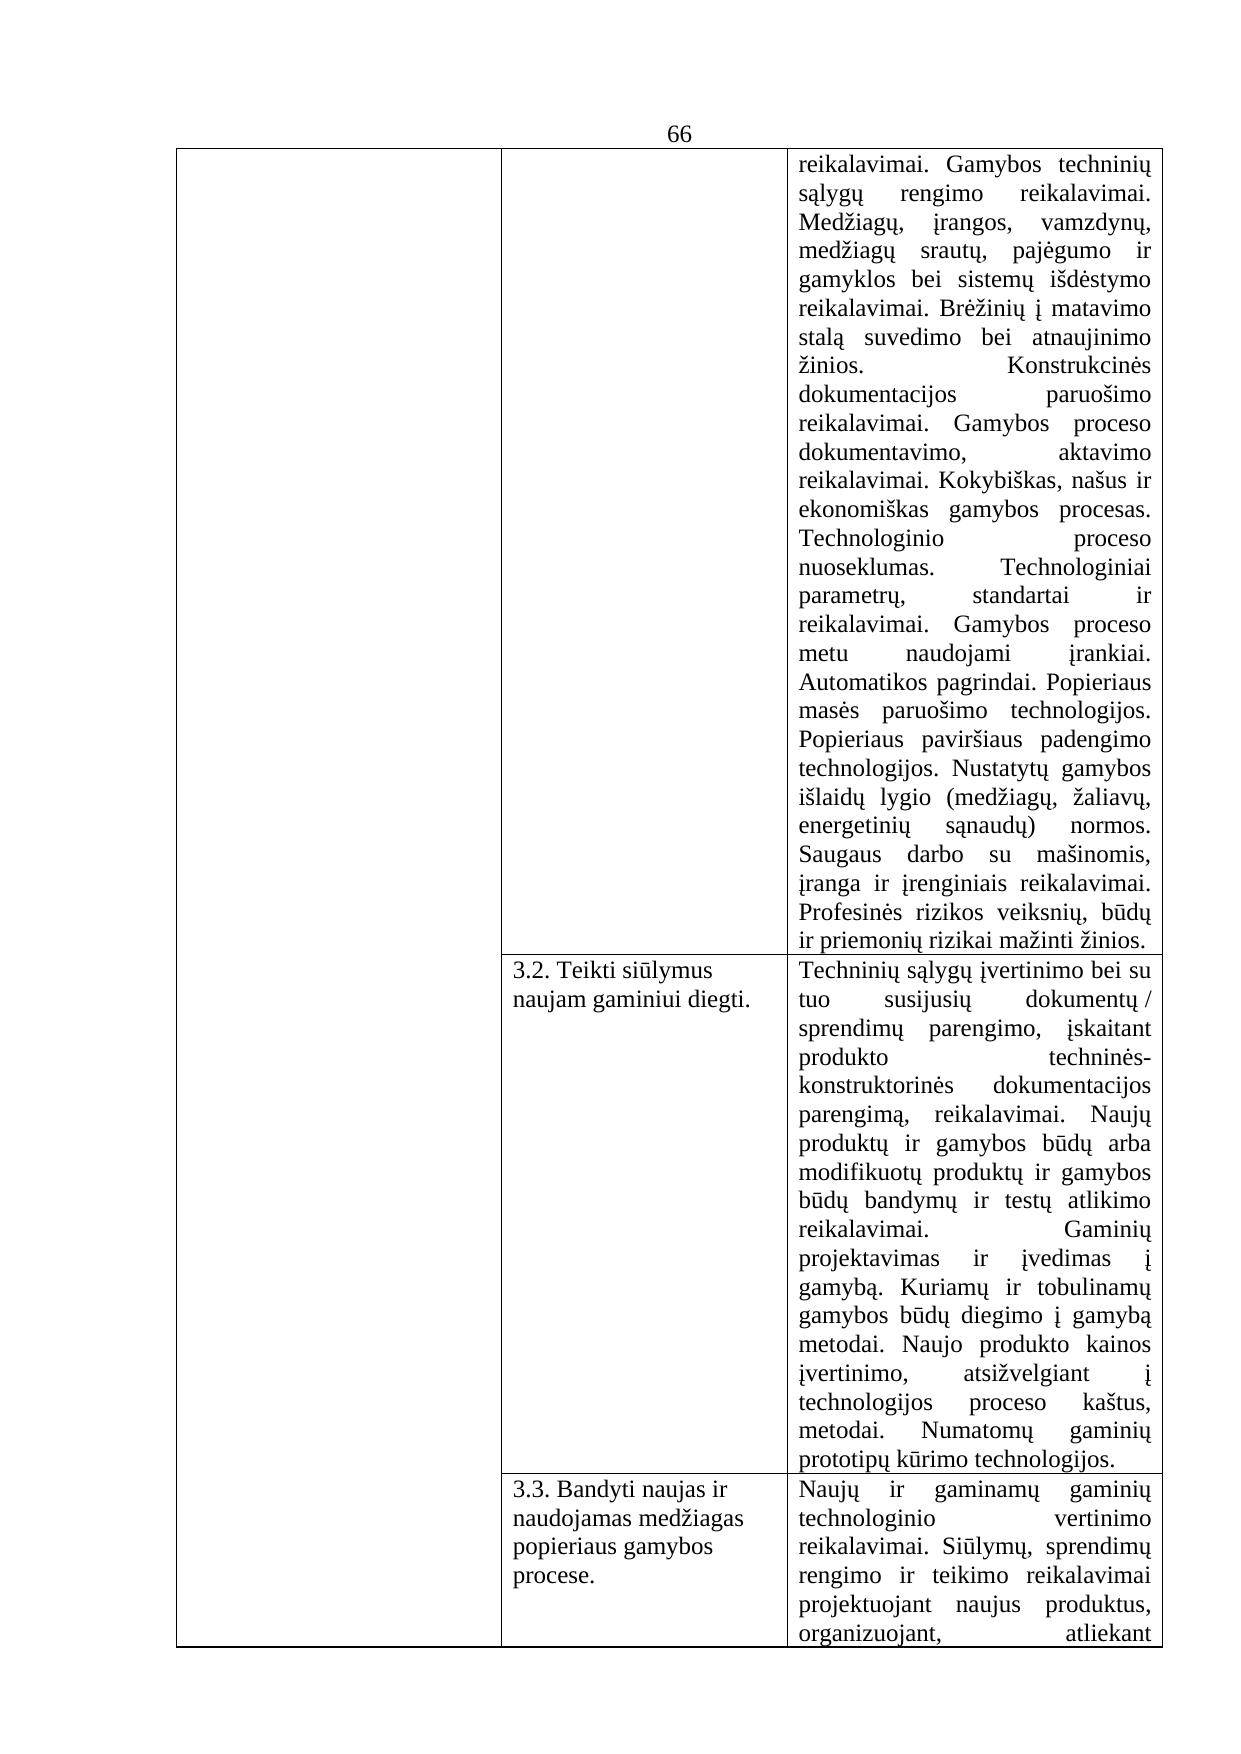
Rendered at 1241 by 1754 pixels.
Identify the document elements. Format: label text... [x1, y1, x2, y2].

table_cell [502, 149, 787, 954]
table_cell 3.3. Bandyti naujas ir naudojamas medžiagas popieriaus gamybos procese. [502, 1474, 787, 1646]
table_cell [177, 149, 501, 1646]
table_cell Techninių sąlygų įvertinimo bei su tuo susijusių dokumentų / sprendimų parengimo, įskaitant produkto techninės-konstruktorinės dokumentacijos parengimą, reikalavimai. Naujų produktų ir gamybos būdų arba modifikuotų produktų ir gamybos būdų bandymų ir testų atlikimo reikalavimai. Gaminių projektavimas ir įvedimas į gamybą. Kuriamų ir tobulinamų gamybos būdų diegimo į gamybą metodai. Naujo produkto kainos įvertinimo, atsižvelgiant į technologijos proceso kaštus, metodai. Numatomų gaminių prototipų kūrimo technologijos. [788, 955, 1162, 1473]
table_cell Naujų ir gaminamų gaminių technologinio vertinimo reikalavimai. Siūlymų, sprendimų rengimo ir teikimo reikalavimai projektuojant naujus produktus, organizuojant, atliekant [788, 1474, 1162, 1646]
table_cell reikalavimai. Gamybos techninių sąlygų rengimo reikalavimai. Medžiagų, įrangos, vamzdynų, medžiagų srautų, pajėgumo ir gamyklos bei sistemų išdėstymo reikalavimai. Brėžinių į matavimo stalą suvedimo bei atnaujinimo žinios. Konstrukcinės dokumentacijos paruošimo reikalavimai. Gamybos proceso dokumentavimo, aktavimo reikalavimai. Kokybiškas, našus ir ekonomiškas gamybos procesas. Technologinio proceso nuoseklumas. Technologiniai parametrų, standartai ir reikalavimai. Gamybos proceso metu naudojami įrankiai. Automatikos pagrindai. Popieriaus masės paruošimo technologijos. Popieriaus paviršiaus padengimo technologijos. Nustatytų gamybos išlaidų lygio (medžiagų, žaliavų, energetinių sąnaudų) normos. Saugaus darbo su mašinomis, įranga ir įrenginiais reikalavimai. Profesinės rizikos veiksnių, būdų ir priemonių rizikai mažinti žinios. [788, 149, 1162, 954]
table_cell 3.2. Teikti siūlymus naujam gaminiui diegti. [502, 955, 787, 1473]
